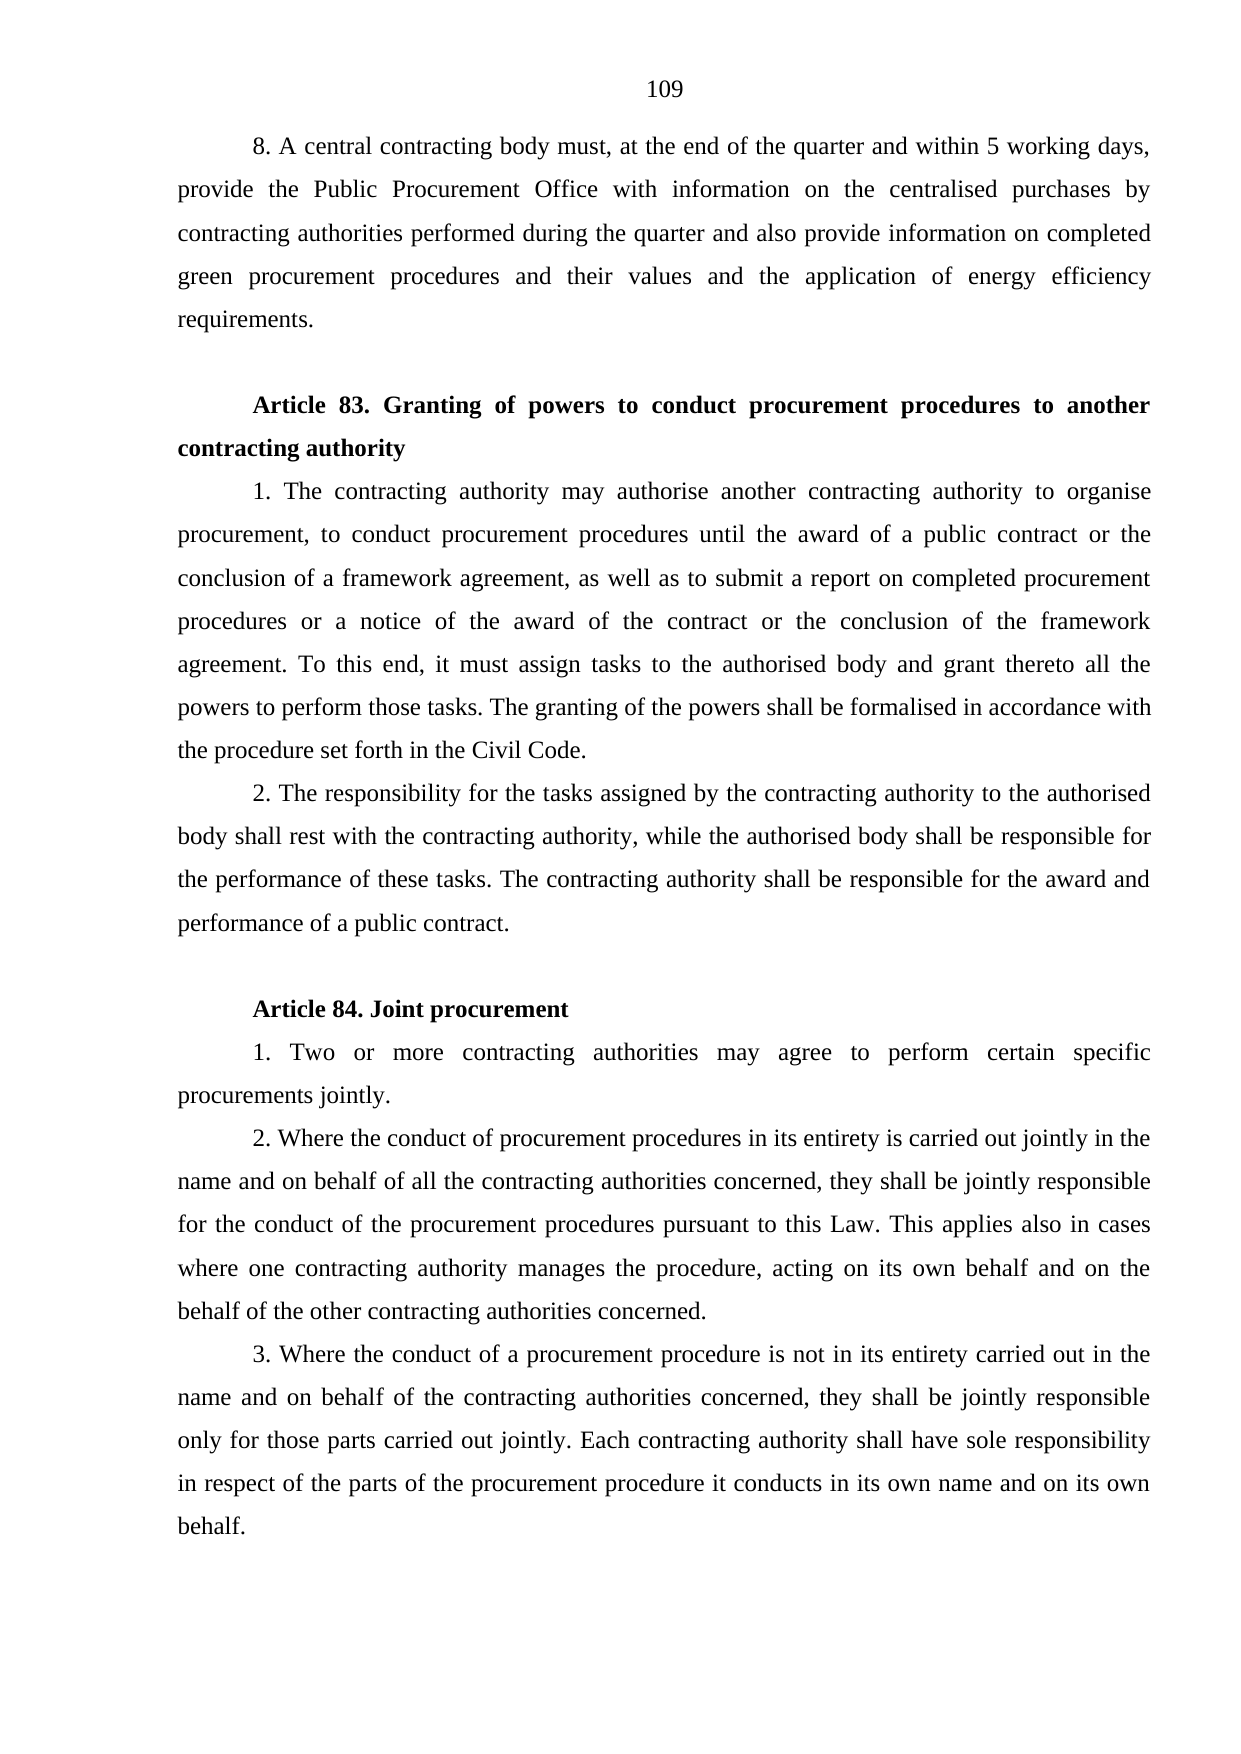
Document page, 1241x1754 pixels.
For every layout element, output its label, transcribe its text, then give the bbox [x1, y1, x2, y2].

text Article 84. Joint procurement [177, 994, 1152, 1023]
text Article 83. Granting of powers to conduct procurement procedures to another contracting authority [177, 390, 1152, 462]
text 1. Two or more contracting authorities may agree to perform certain specific procurements jointly. [177, 1037, 1152, 1109]
text 1. The contracting authority may authorise another contracting authority to organise procurement, to conduct procurement procedures until the award of a public contract or the conclusion of a framework agreement, as well as to submit a report on completed procurement procedures or a notice of the award of the contract or the conclusion of the framework agreement. To this end, it must assign tasks to the authorised body and grant thereto all the powers to perform those tasks. The granting of the powers shall be formalised in accordance with the procedure set forth in the Civil Code. [177, 476, 1152, 764]
text 3. Where the conduct of a procurement procedure is not in its entirety carried out in the name and on behalf of the contracting authorities concerned, they shall be jointly responsible only for those parts carried out jointly. Each contracting authority shall have sole responsibility in respect of the parts of the procurement procedure it conducts in its own name and on its own behalf. [177, 1339, 1152, 1540]
text 2. The responsibility for the tasks assigned by the contracting authority to the authorised body shall rest with the contracting authority, while the authorised body shall be responsible for the performance of these tasks. The contracting authority shall be responsible for the award and performance of a public contract. [177, 778, 1152, 936]
text 2. Where the conduct of procurement procedures in its entirety is carried out jointly in the name and on behalf of all the contracting authorities concerned, they shall be jointly responsible for the conduct of the procurement procedures pursuant to this Law. This applies also in cases where one contracting authority manages the procedure, acting on its own behalf and on the behalf of the other contracting authorities concerned. [177, 1123, 1152, 1324]
text 8. A central contracting body must, at the end of the quarter and within 5 working days, provide the Public Procurement Office with information on the centralised purchases by contracting authorities performed during the quarter and also provide information on completed green procurement procedures and their values and the application of energy efficiency requirements. [177, 131, 1152, 333]
